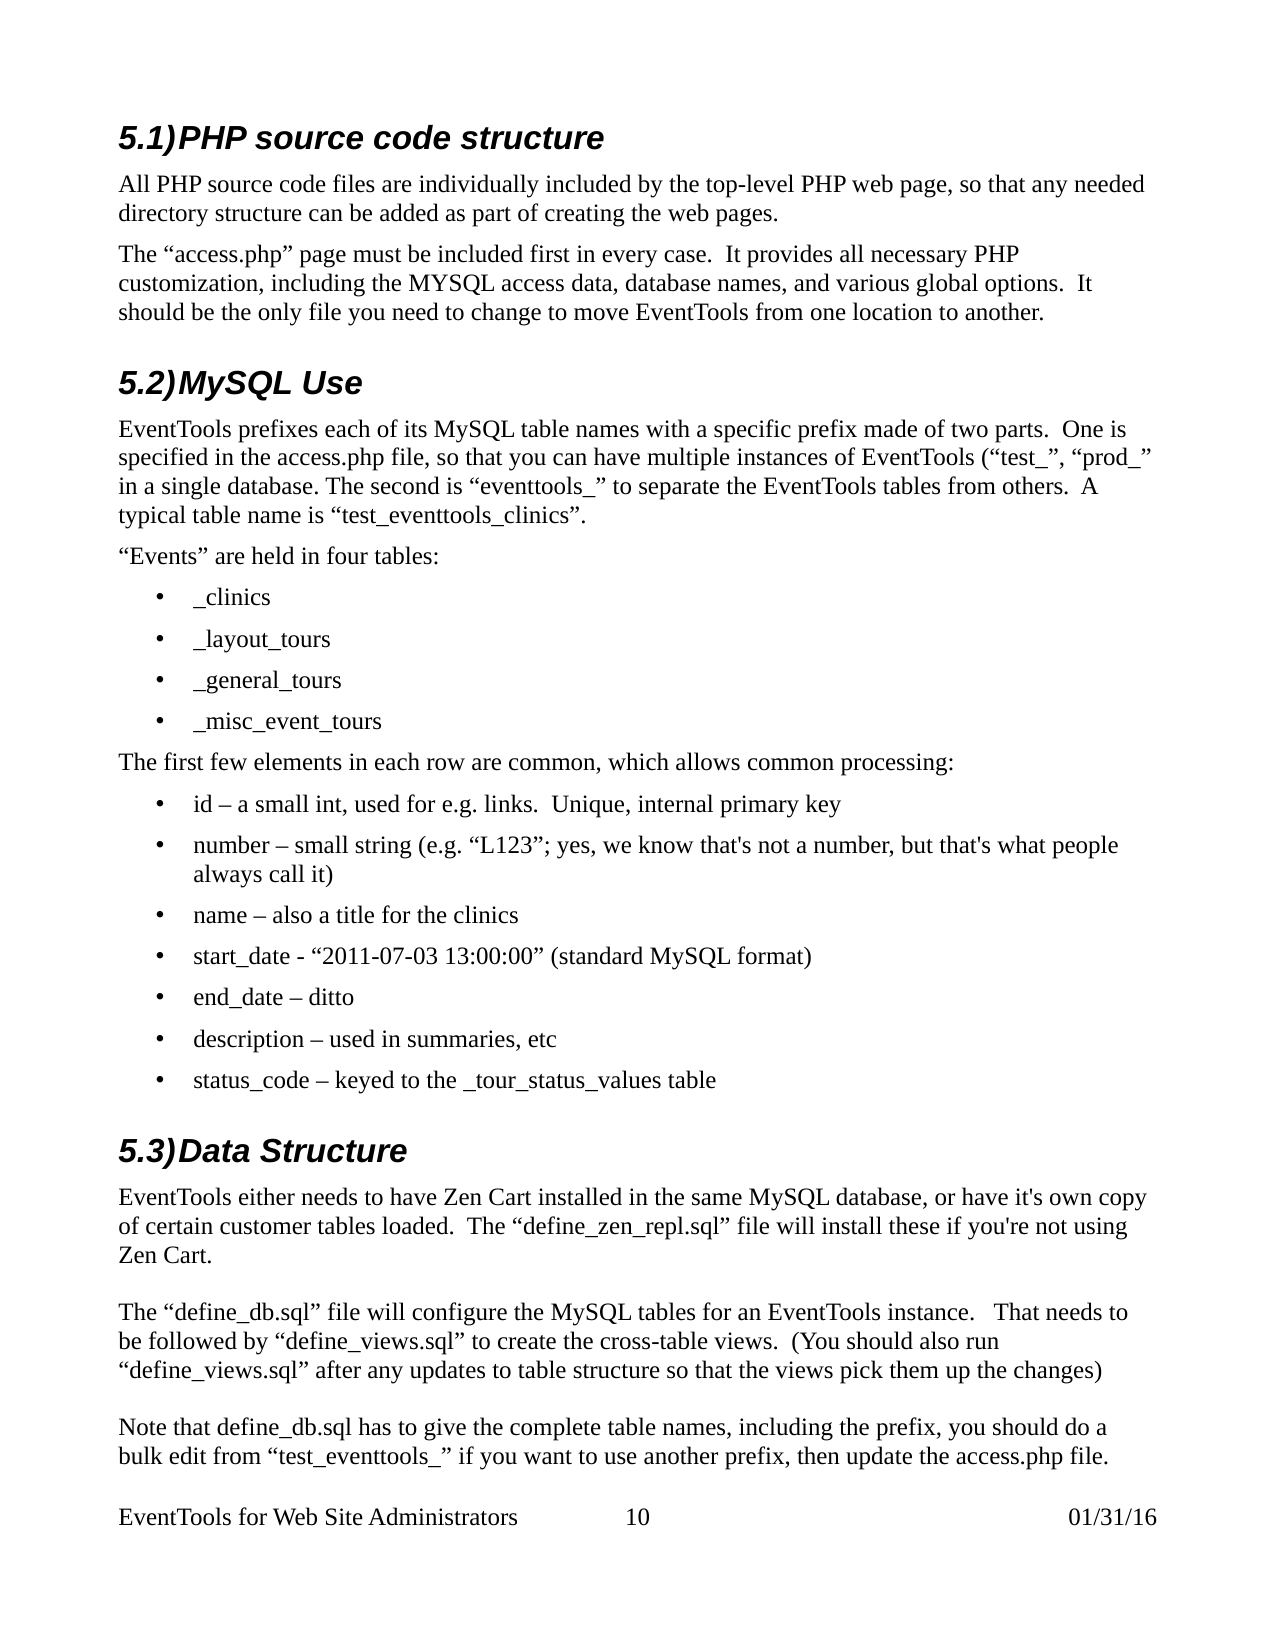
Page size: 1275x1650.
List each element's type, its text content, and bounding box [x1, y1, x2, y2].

list start_date - “2011-07-03 13:00:00” (standard MySQL format) [156, 941, 1157, 970]
list name – also a title for the clinics [156, 900, 1157, 929]
text Note that define_db.sql has to give the complete table names, including the prefix, you should do a bulk edit from “test_eventtools_” if you want to use another prefix, then update the access.php file. [118, 1412, 1157, 1470]
subtitle MySQL Use [118, 363, 1157, 401]
list _layout_tours [156, 624, 1157, 652]
list _clinics [156, 582, 1157, 611]
list end_date – ditto [156, 982, 1157, 1011]
text EventTools prefixes each of its MySQL table names with a specific prefix made of two parts. One is specified in the access.php file, so that you can have multiple instances of EventTools (“test_”, “prod_” in a single database. The second is “eventtools_” to separate the EventTools tables from others. A typical table name is “test_eventtools_clinics”. [118, 414, 1157, 529]
list _general_tours [156, 665, 1157, 694]
text All PHP source code files are individually included by the top-level PHP web page, so that any needed directory structure can be added as part of creating the web pages. [118, 169, 1157, 227]
list description – used in summaries, etc [156, 1024, 1157, 1052]
text “Events” are held in four tables: [118, 541, 1157, 570]
list id – a small int, used for e.g. links. Unique, internal primary key [156, 789, 1157, 817]
list number – small string (e.g. “L123”; yes, we know that's not a number, but that's what people always call it) [156, 830, 1157, 887]
text The first few elements in each row are common, which allows common processing: [118, 747, 1157, 776]
text EventTools either needs to have Zen Cart installed in the same MySQL database, or have it's own copy of certain customer tables loaded. The “define_zen_repl.sql” file will install these if you're not using Zen Cart. [118, 1182, 1157, 1268]
subtitle Data Structure [118, 1131, 1157, 1170]
text The “access.php” page must be included first in every case. It provides all necessary PHP customization, including the MYSQL access data, database names, and various global options. It should be the only file you need to change to move EventTools from one location to another. [118, 239, 1157, 325]
list _misc_event_tours [156, 706, 1157, 735]
subtitle PHP source code structure [118, 118, 1157, 157]
text The “define_db.sql” file will configure the MySQL tables for an EventTools instance. That needs to be followed by “define_views.sql” to create the cross-table views. (You should also run “define_views.sql” after any updates to table structure so that the views pick them up the changes) [118, 1297, 1157, 1383]
list status_code – keyed to the _tour_status_values table [156, 1065, 1157, 1094]
